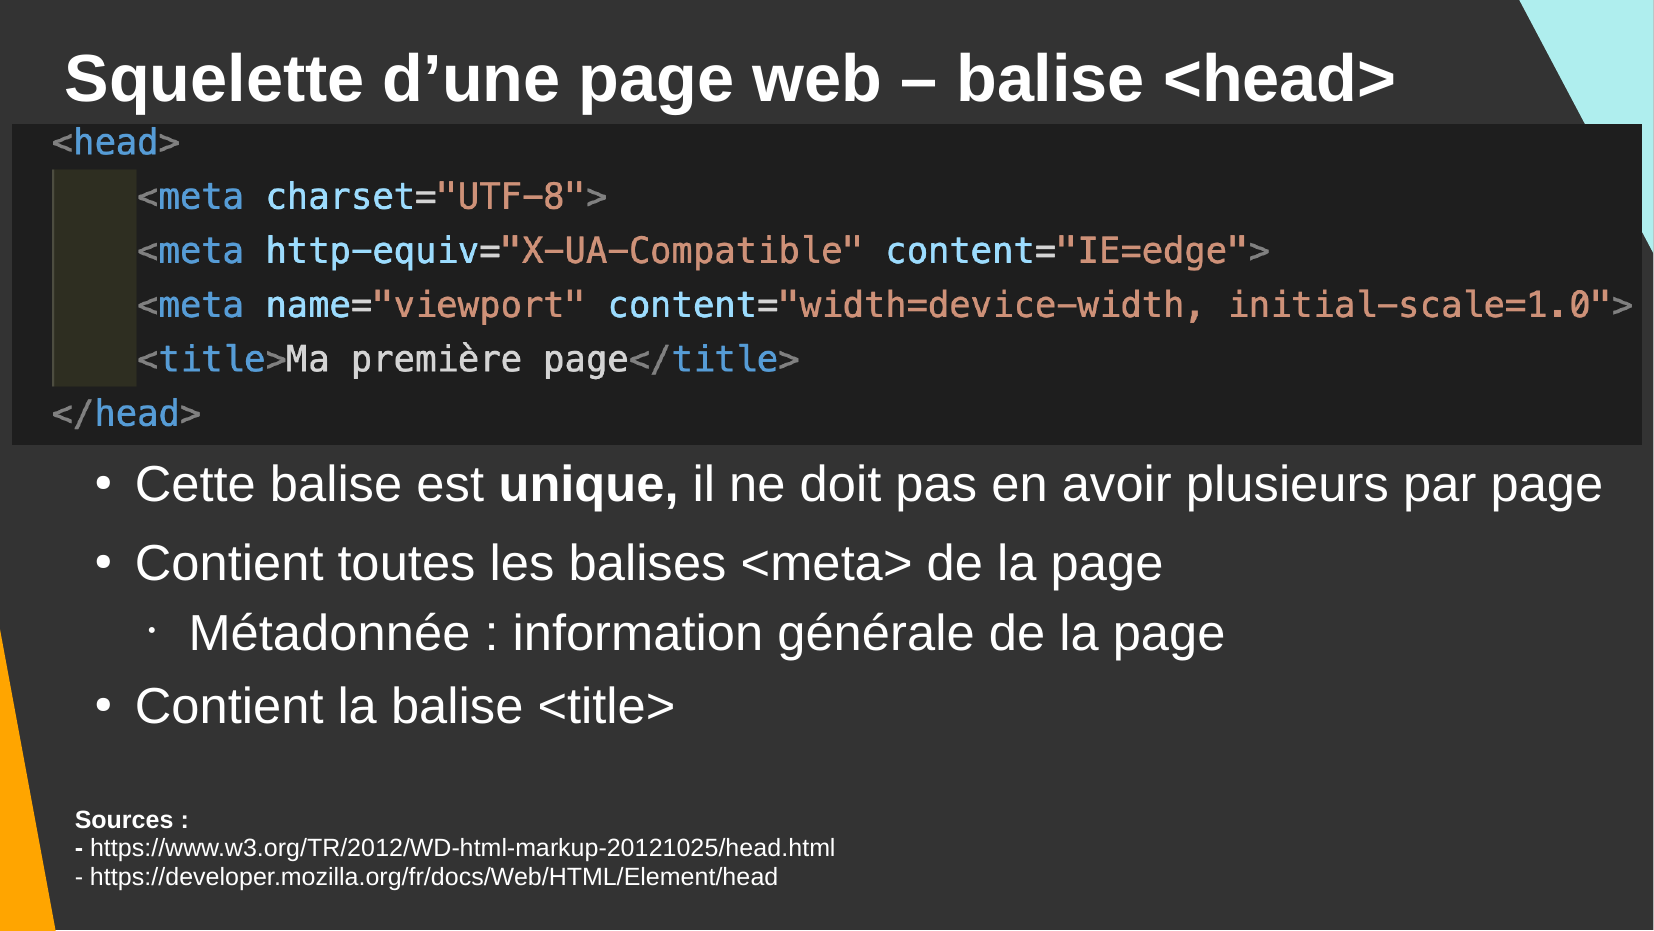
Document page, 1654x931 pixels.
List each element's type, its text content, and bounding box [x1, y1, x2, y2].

text_box Sources : - https://www.w3.org/TR/2012/WD-html-markup-20121025/head.html - https://developer.mozilla.org/fr/docs/Web/HTML/Element/head [59, 798, 1546, 931]
list Cette balise est unique, il ne doit pas en avoir plusieurs par page Contient toutes les balises <meta> de la page Métadonnée : information générale de la page Contient la balise <title> [80, 455, 1635, 765]
picture [12, 124, 1642, 445]
text_box [0, 629, 56, 931]
title Squelette d’une page web – balise <head> [64, 40, 1553, 124]
text_box [1519, 0, 1654, 255]
